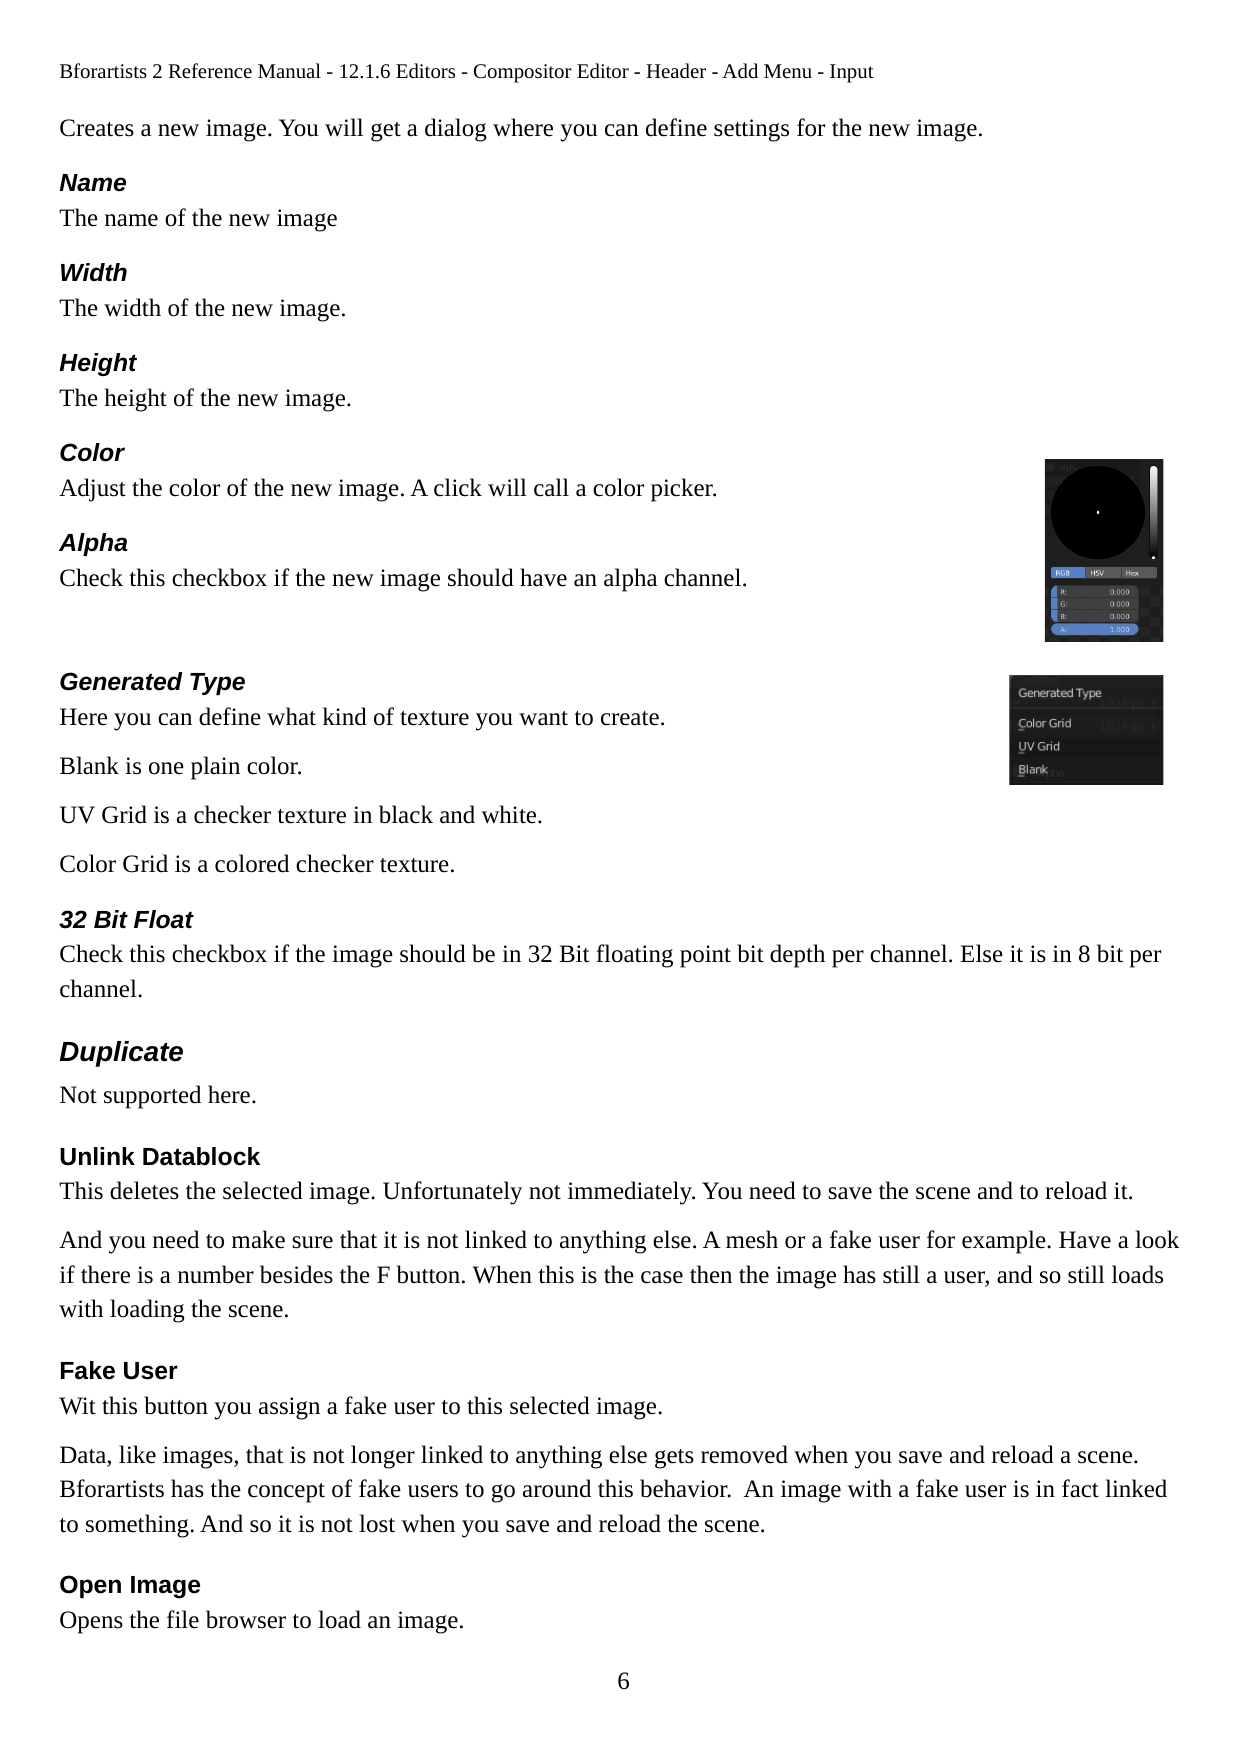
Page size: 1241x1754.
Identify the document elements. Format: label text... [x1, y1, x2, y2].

text Data, like images, that is not longer linked to anything else gets removed when you save and reload a scene. Bforartists has the concept of fake users to go around this behavior. An image with a fake user is in fact linked to something. And so it is not lost when you save and reload the scene. [59, 1440, 1181, 1537]
subtitle Color [59, 438, 1181, 467]
text UV Grid is a checker texture in black and white. [59, 800, 1181, 829]
text The width of the new image. [59, 293, 1181, 322]
subtitle Alpha [59, 528, 1044, 557]
text The height of the new image. [59, 383, 1181, 412]
text And you need to make sure that it is not linked to anything else. A mesh or a fake user for example. Have a look if there is a number besides the F button. When this is the case then the image has still a user, and so still loads with loading the scene. [59, 1225, 1181, 1323]
subtitle Height [59, 348, 1181, 377]
subtitle 32 Bit Float [59, 905, 1181, 933]
subtitle Open Image [59, 1570, 1181, 1599]
text Wit this button you assign a fake user to this selected image. [59, 1391, 1181, 1419]
text Check this checkbox if the image should be in 32 Bit floating point bit depth per channel. Else it is in 8 bit per channel. [59, 939, 1181, 1003]
text Blank is one plain color. [59, 751, 1009, 780]
text Color Grid is a colored checker texture. [59, 849, 1181, 878]
picture [1044, 459, 1164, 642]
text Opens the file browser to load an image. [59, 1605, 1181, 1634]
text The name of the new image [59, 203, 1181, 231]
subtitle [1164, 528, 1181, 557]
text Creates a new image. You will get a dialog where you can define settings for the new image. [59, 113, 1181, 141]
text Here you can define what kind of texture you want to create. [59, 702, 1009, 731]
subtitle Width [59, 258, 1181, 287]
subtitle Unlink Datablock [59, 1142, 1181, 1170]
text Not supported here. [59, 1080, 1181, 1109]
text Adjust the color of the new image. A click will call a color picker. [59, 473, 1044, 502]
subtitle Fake User [59, 1356, 1181, 1384]
subtitle Generated Type [59, 667, 1181, 696]
text Check this checkbox if the new image should have an alpha channel. [59, 563, 1044, 592]
subtitle Duplicate [59, 1036, 1181, 1067]
text This deletes the selected image. Unfortunately not immediately. You need to save the scene and to reload it. [59, 1176, 1181, 1205]
picture [1009, 675, 1164, 785]
subtitle Name [59, 168, 1181, 196]
